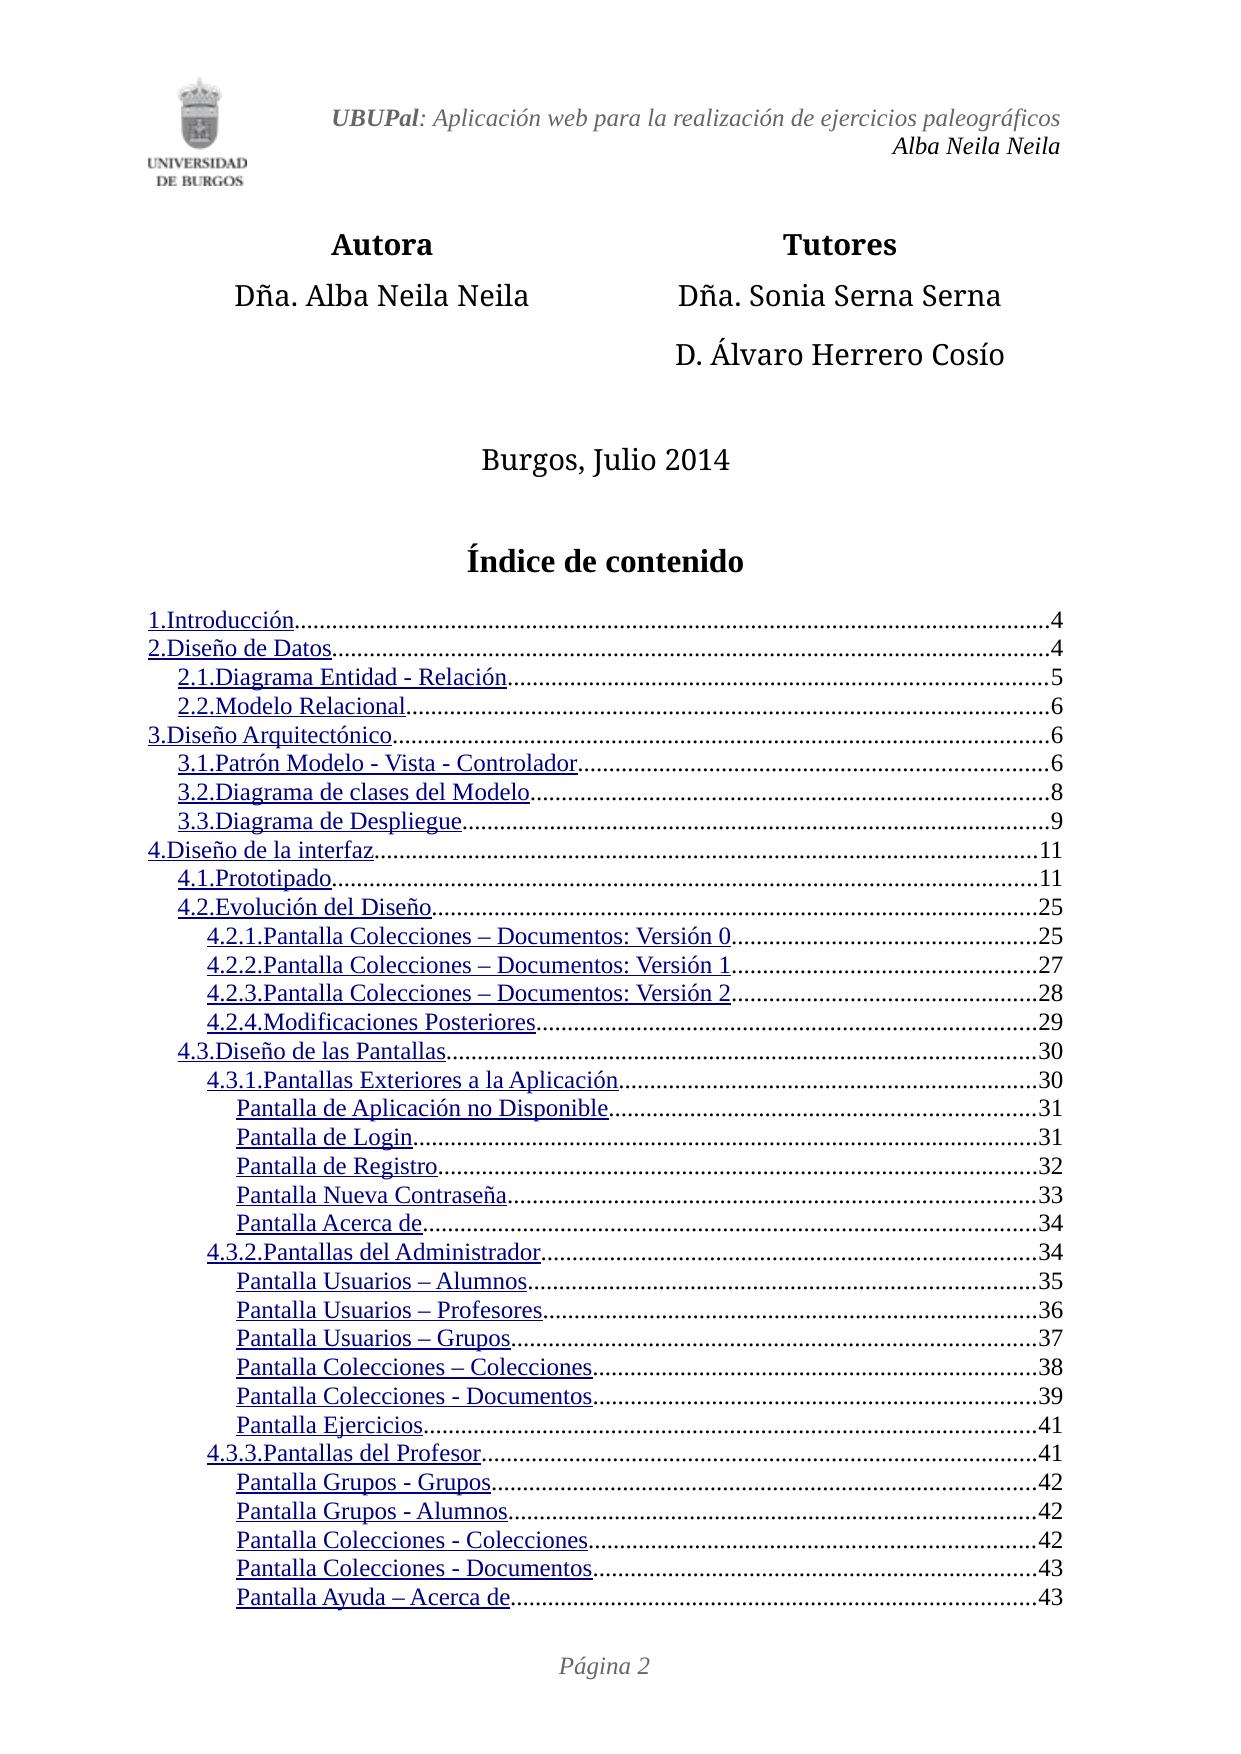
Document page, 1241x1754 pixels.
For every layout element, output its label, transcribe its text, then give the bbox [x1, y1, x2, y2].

text 3.Diseño Arquitectónico 6 [148, 720, 1063, 748]
text Pantalla Nueva Contraseña 33 [236, 1180, 1063, 1208]
text 4.3.2.Pantallas del Administrador 34 [207, 1237, 1063, 1266]
text Pantalla Colecciones - Colecciones 42 [236, 1525, 1063, 1553]
picture [147, 77, 247, 186]
text Pantalla de Aplicación no Disponible 31 [236, 1093, 1063, 1122]
text 2.Diseño de Datos 4 [148, 633, 1063, 662]
text Pantalla Grupos - Alumnos 42 [236, 1496, 1063, 1525]
text Pantalla Colecciones - Documentos 43 [236, 1553, 1063, 1582]
text Pantalla Usuarios – Grupos 37 [236, 1323, 1063, 1352]
table_cell Dña. Sonia Serna Serna D. Álvaro Herrero Cosío [616, 270, 1064, 380]
text Pantalla Usuarios – Profesores 36 [236, 1295, 1063, 1323]
text 4.2.4.Modificaciones Posteriores 29 [207, 1007, 1063, 1036]
text 1.Introducción 4 [148, 605, 1063, 633]
text Pantalla Ayuda – Acerca de 43 [236, 1582, 1063, 1611]
text Pantalla Grupos - Grupos 42 [236, 1467, 1063, 1496]
text 4.3.Diseño de las Pantallas 30 [177, 1036, 1063, 1065]
text 3.2.Diagrama de clases del Modelo 8 [177, 777, 1063, 806]
text 3.3.Diagrama de Despliegue 9 [177, 806, 1063, 835]
text Pantalla Colecciones - Documentos 39 [236, 1381, 1063, 1410]
table_header Autora [148, 218, 616, 269]
text 2.2.Modelo Relacional 6 [177, 691, 1063, 720]
text 4.2.Evolución del Diseño 25 [177, 892, 1063, 921]
text 4.2.1.Pantalla Colecciones – Documentos: Versión 0 25 [207, 921, 1063, 950]
text Pantalla Acerca de 34 [236, 1208, 1063, 1237]
table_header Tutores [616, 218, 1064, 269]
text 2.1.Diagrama Entidad - Relación 5 [177, 662, 1063, 691]
text 4.2.3.Pantalla Colecciones – Documentos: Versión 2 28 [207, 978, 1063, 1007]
text Burgos, Julio 2014 [148, 439, 1063, 479]
subtitle Índice de contenido [148, 542, 1063, 580]
text Pantalla Ejercicios 41 [236, 1410, 1063, 1438]
text Pantalla de Login 31 [236, 1122, 1063, 1151]
text 4.1.Prototipado 11 [177, 863, 1063, 892]
text 3.1.Patrón Modelo - Vista - Controlador 6 [177, 748, 1063, 777]
text 4.2.2.Pantalla Colecciones – Documentos: Versión 1 27 [207, 950, 1063, 978]
text 4.3.3.Pantallas del Profesor 41 [207, 1438, 1063, 1467]
table_cell Dña. Alba Neila Neila [148, 270, 616, 380]
text Pantalla de Registro 32 [236, 1151, 1063, 1180]
text Pantalla Colecciones – Colecciones 38 [236, 1352, 1063, 1381]
text Pantalla Usuarios – Alumnos 35 [236, 1266, 1063, 1295]
text 4.Diseño de la interfaz 11 [148, 835, 1063, 863]
text 4.3.1.Pantallas Exteriores a la Aplicación 30 [207, 1065, 1063, 1093]
